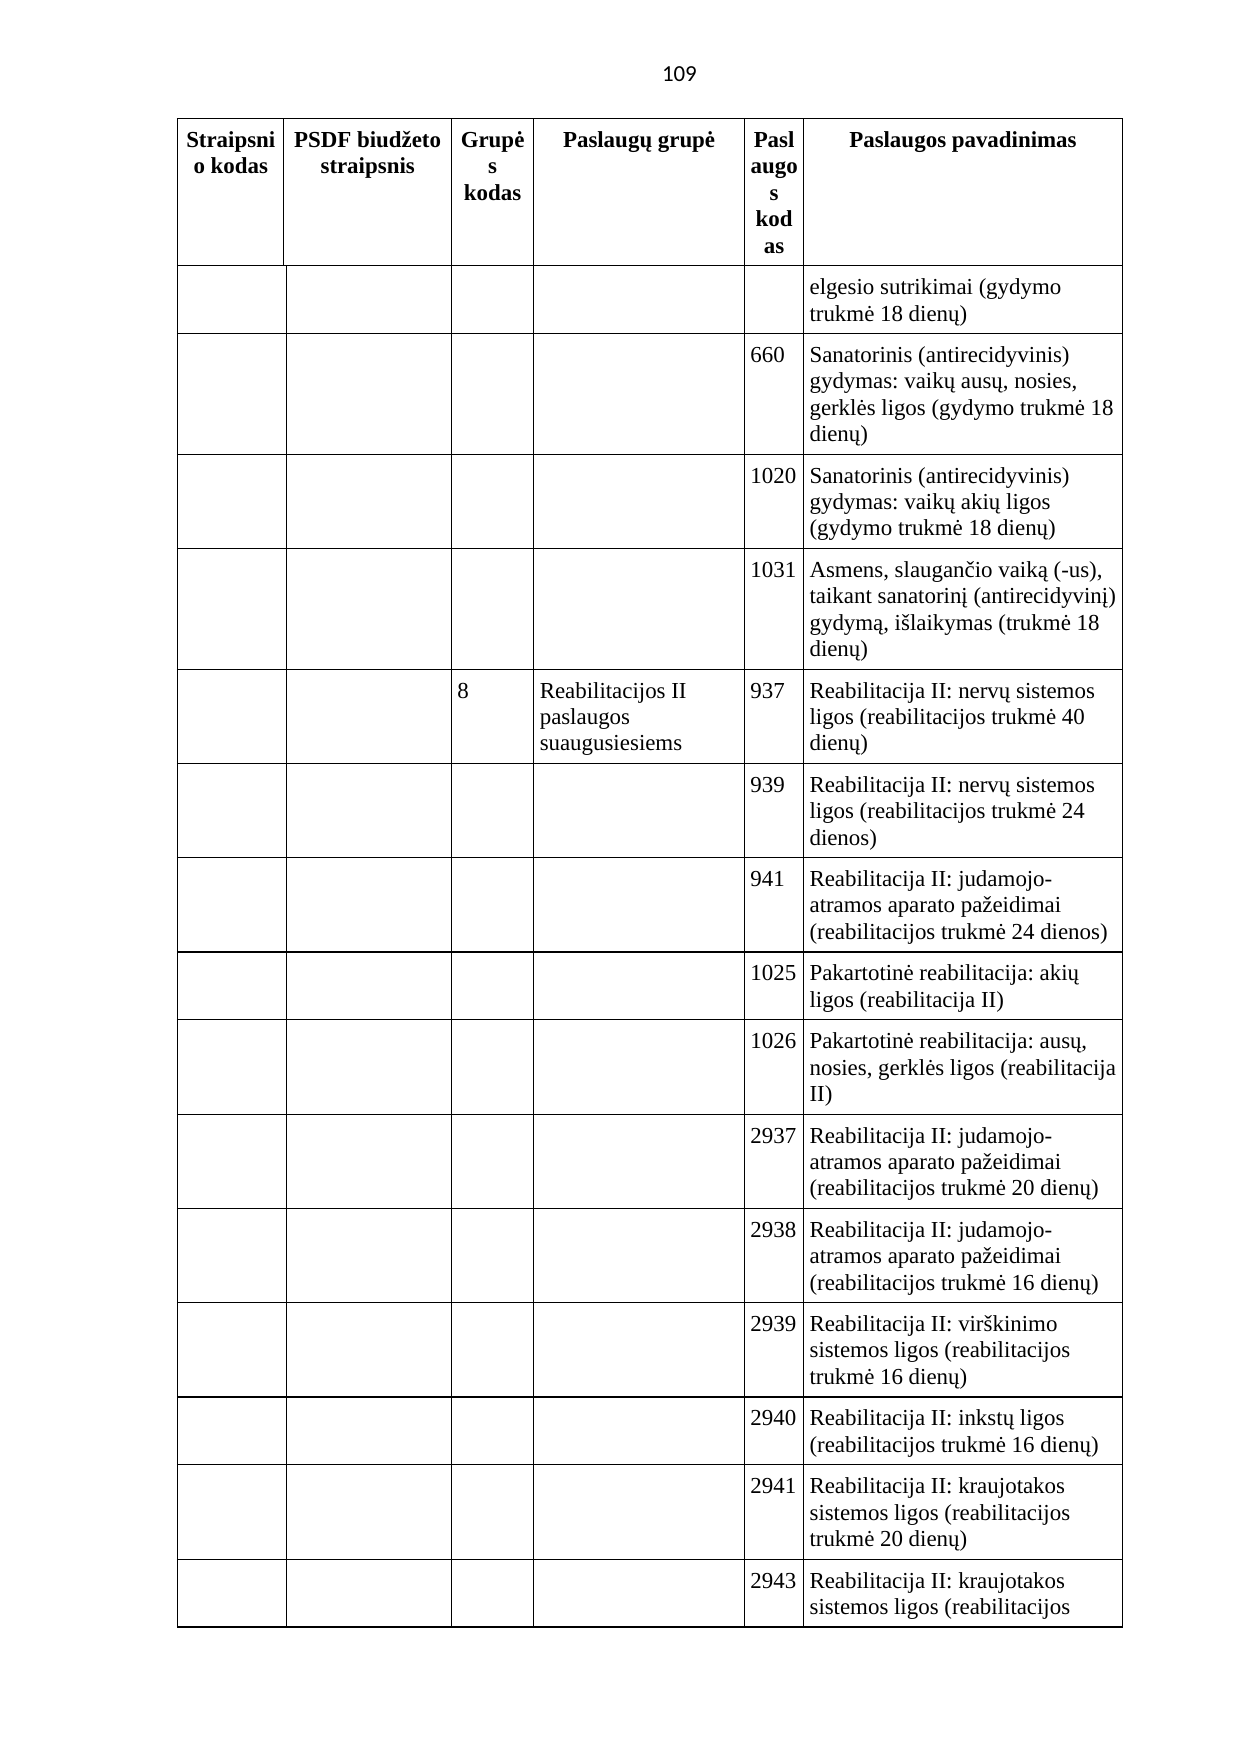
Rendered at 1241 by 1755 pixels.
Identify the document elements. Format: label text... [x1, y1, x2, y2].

table_cell [534, 858, 744, 951]
table_cell [287, 858, 451, 951]
table_cell [287, 1398, 451, 1464]
table_header Straipsnio kodas [178, 119, 283, 265]
table_cell 2943 [745, 1560, 803, 1626]
table_cell [534, 1398, 744, 1464]
table_cell [452, 1465, 533, 1558]
table_cell 1020 [745, 455, 803, 548]
table_cell [287, 549, 451, 668]
table_cell [534, 953, 744, 1019]
table_cell Reabilitacija II: judamojo-atramos aparato pažeidimai (reabilitacijos trukmė 20 dienų) [804, 1115, 1122, 1208]
table_cell [452, 266, 533, 333]
table_cell Reabilitacija II: inkstų ligos (reabilitacijos trukmė 16 dienų) [804, 1398, 1122, 1464]
table_cell [178, 1020, 286, 1113]
table_cell 2937 [745, 1115, 803, 1208]
table_cell [178, 764, 286, 857]
table_cell [452, 1303, 533, 1396]
table_cell [452, 1020, 533, 1113]
table_cell [534, 334, 744, 454]
table_cell [287, 1465, 451, 1558]
table_cell [287, 670, 451, 763]
table_cell [178, 1465, 286, 1558]
table_cell [178, 858, 286, 951]
table_cell 941 [745, 858, 803, 951]
table_cell 2939 [745, 1303, 803, 1396]
table_cell [534, 764, 744, 857]
table_cell [178, 1115, 286, 1208]
table_cell 2940 [745, 1398, 803, 1464]
table_header PSDF biudžeto straipsnis [284, 119, 451, 265]
table_cell [534, 1020, 744, 1113]
table_cell [534, 1465, 744, 1558]
table_cell [287, 1209, 451, 1302]
table_cell elgesio sutrikimai (gydymo trukmė 18 dienų) [804, 266, 1122, 333]
table_cell 8 [452, 670, 533, 763]
table_header Paslaugos pavadinimas [804, 119, 1122, 265]
table_cell [287, 764, 451, 857]
table_cell Reabilitacija II: kraujotakos sistemos ligos (reabilitacijos [804, 1560, 1122, 1626]
table_cell Reabilitacija II: virškinimo sistemos ligos (reabilitacijos trukmė 16 dienų) [804, 1303, 1122, 1396]
table_cell [178, 1303, 286, 1396]
table_header Grupės kodas [452, 119, 533, 265]
table_cell [287, 266, 451, 333]
table_cell 660 [745, 334, 803, 454]
table_cell [287, 1303, 451, 1396]
table_cell [452, 1560, 533, 1626]
table_cell [287, 455, 451, 548]
table_cell [534, 1115, 744, 1208]
table_cell [452, 455, 533, 548]
table_cell [287, 1020, 451, 1113]
table_cell [178, 1560, 286, 1626]
table_cell [534, 1209, 744, 1302]
table_cell [745, 266, 803, 333]
table_cell [452, 334, 533, 454]
table_cell Pakartotinė reabilitacija: ausų, nosies, gerklės ligos (reabilitacija II) [804, 1020, 1122, 1113]
table_cell [534, 266, 744, 333]
table_cell Reabilitacija II: judamojo-atramos aparato pažeidimai (reabilitacijos trukmė 24 dienos) [804, 858, 1122, 951]
table_header Paslaugų grupė [534, 119, 744, 265]
table_cell [452, 764, 533, 857]
table_cell 1026 [745, 1020, 803, 1113]
table_cell [534, 1560, 744, 1626]
table_cell [178, 549, 286, 668]
table_cell [178, 1398, 286, 1464]
table_cell Reabilitacija II: judamojo-atramos aparato pažeidimai (reabilitacijos trukmė 16 dienų) [804, 1209, 1122, 1302]
table_cell [534, 549, 744, 668]
table_cell Pakartotinė reabilitacija: akių ligos (reabilitacija II) [804, 953, 1122, 1019]
table_cell 2938 [745, 1209, 803, 1302]
table_cell Reabilitacija II: nervų sistemos ligos (reabilitacijos trukmė 24 dienos) [804, 764, 1122, 857]
table_cell [287, 1560, 451, 1626]
table_cell Reabilitacijos II paslaugos suaugusiesiems [534, 670, 744, 763]
table_cell [452, 1209, 533, 1302]
table_cell 1025 [745, 953, 803, 1019]
table_cell 937 [745, 670, 803, 763]
table_cell [534, 1303, 744, 1396]
table_cell [452, 953, 533, 1019]
table_cell [287, 334, 451, 454]
table_cell [178, 334, 286, 454]
table_cell [452, 549, 533, 668]
table_cell [178, 670, 286, 763]
table_cell 2941 [745, 1465, 803, 1558]
table_cell [178, 1209, 286, 1302]
table_cell 939 [745, 764, 803, 857]
table_cell [534, 455, 744, 548]
table_cell [287, 1115, 451, 1208]
table_cell Asmens, slaugančio vaiką (-us), taikant sanatorinį (antirecidyvinį) gydymą, išlaikymas (trukmė 18 dienų) [804, 549, 1122, 668]
table_header Paslaugos kodas [745, 119, 803, 265]
table_cell [452, 1115, 533, 1208]
table_cell [178, 455, 286, 548]
table_cell Sanatorinis (antirecidyvinis) gydymas: vaikų akių ligos (gydymo trukmė 18 dienų) [804, 455, 1122, 548]
table_cell 1031 [745, 549, 803, 668]
table_cell [452, 1398, 533, 1464]
table_cell Reabilitacija II: nervų sistemos ligos (reabilitacijos trukmė 40 dienų) [804, 670, 1122, 763]
table_cell [287, 953, 451, 1019]
table_cell [178, 266, 286, 333]
table_cell [452, 858, 533, 951]
table_cell Sanatorinis (antirecidyvinis) gydymas: vaikų ausų, nosies, gerklės ligos (gydymo trukmė 18 dienų) [804, 334, 1122, 454]
table_cell Reabilitacija II: kraujotakos sistemos ligos (reabilitacijos trukmė 20 dienų) [804, 1465, 1122, 1558]
table_cell [178, 953, 286, 1019]
